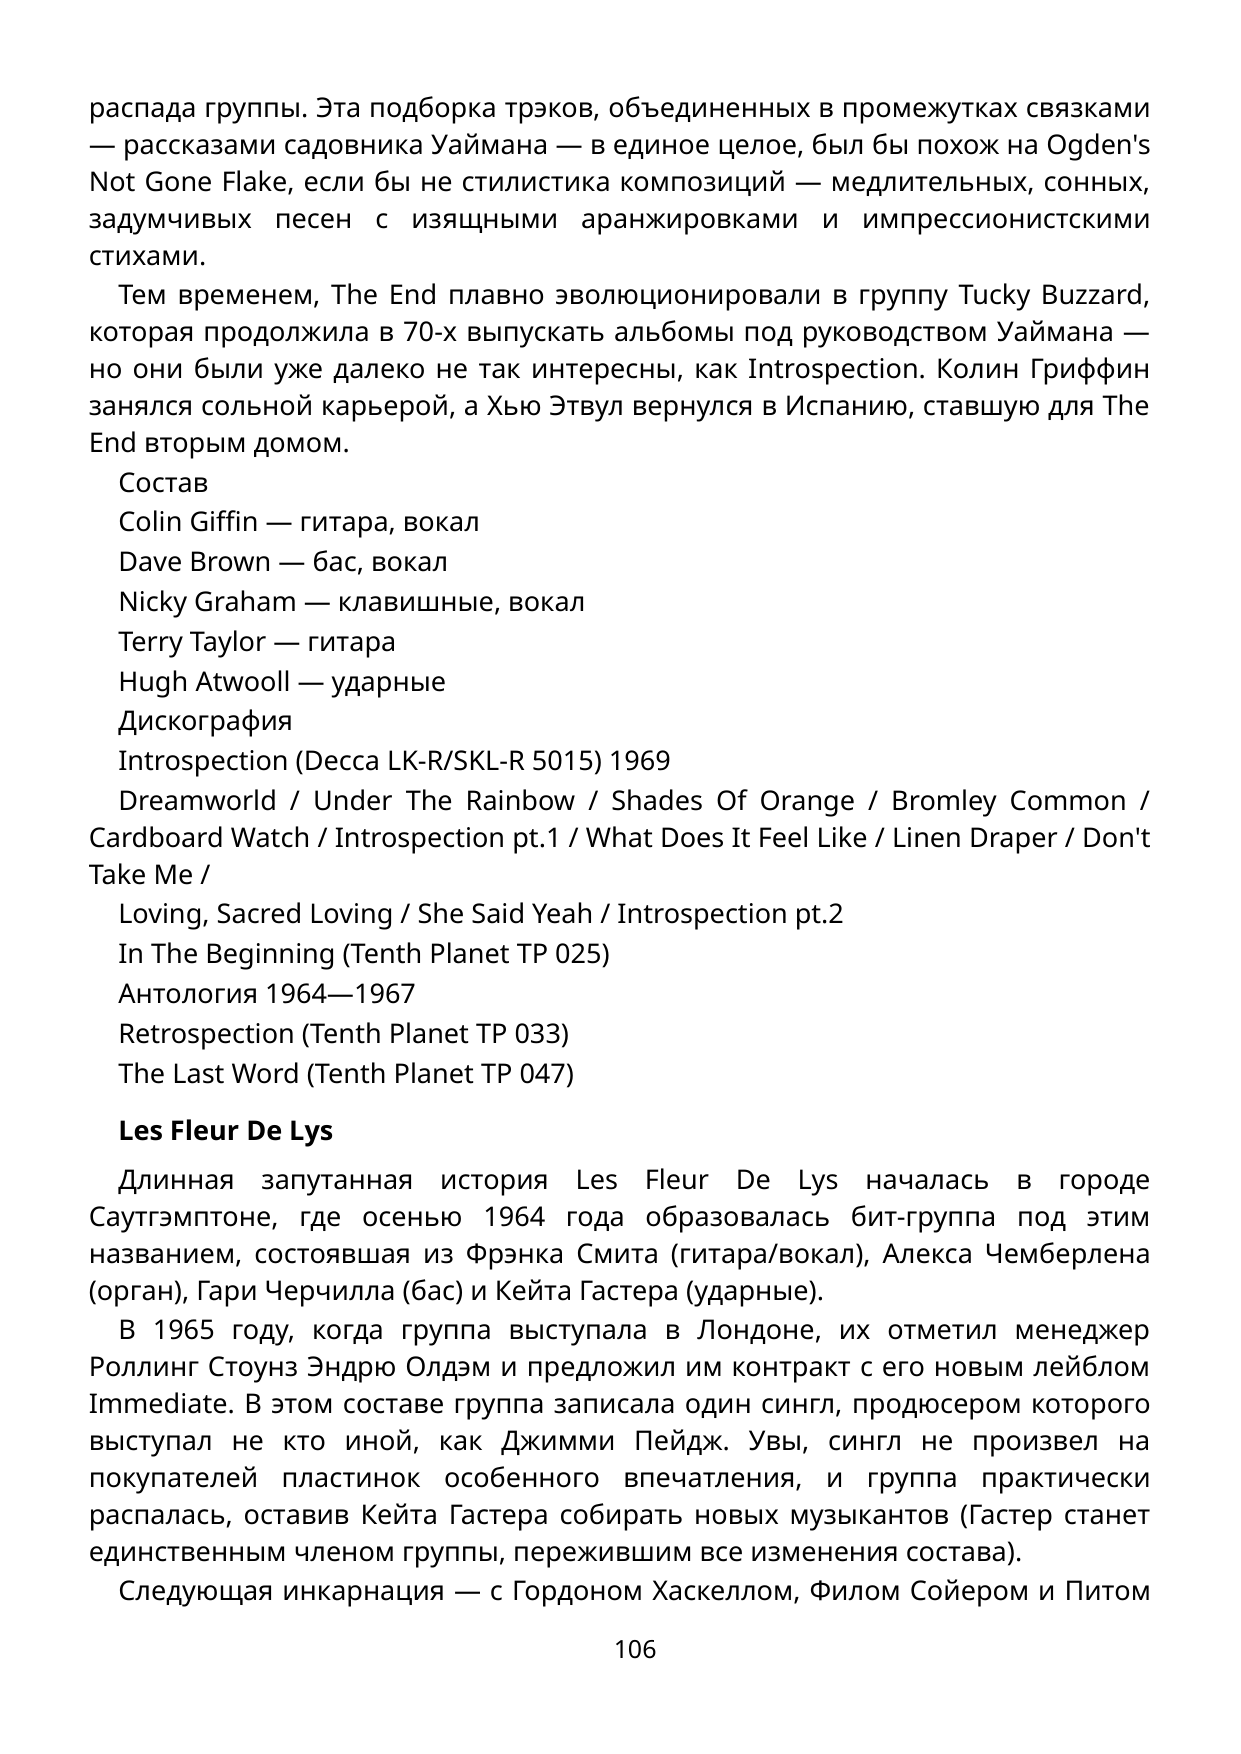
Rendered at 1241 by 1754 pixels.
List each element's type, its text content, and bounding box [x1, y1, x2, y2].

text Loving, Sacred Loving / She Said Yeah / Introspection pt.2 [88, 895, 1152, 932]
text Nicky Graham — клавишные, вокал [88, 582, 1152, 619]
text The Last Word (Tenth Planet TP 047) [88, 1054, 1152, 1091]
text Introspection (Decca LK-R/SKL-R 5015) 1969 [88, 742, 1152, 778]
text Состав [88, 463, 1152, 500]
text Антология 1964—1967 [88, 974, 1152, 1011]
text Следующая инкарнация — с Гордоном Хаскеллом, Филом Сойером и Питом [88, 1572, 1152, 1609]
text Dave Brown — бас, вокал [88, 543, 1152, 579]
text В 1965 году, когда группа выступала в Лондоне, их отметил менеджер Роллинг Стоунз Эндрю Олдэм и предложил им контракт с его новым лейблом Immediate. В этом составе группа записала один сингл, продюсером которого выступал не кто иной, как Джимми Пейдж. Увы, сингл не произвел на покупателей пластинок особенного впечатления, и группа практически распалась, оставив Кейта Гастера собирать новых музыкантов (Гастер станет единственным членом группы, пережившим все изменения состава). [88, 1311, 1152, 1569]
text Hugh Atwooll — ударные [88, 662, 1152, 699]
text Длинная запутанная история Les Fleur De Lys началась в городе Саутгэмптоне, где осенью 1964 года образовалась бит-группа под этим названием, состоявшая из Фрэнка Смита (гитара/вокал), Алекса Чемберлена (орган), Гари Черчилла (бас) и Кейта Гастера (ударные). [88, 1160, 1152, 1308]
text In The Beginning (Tenth Planet TP 025) [88, 935, 1152, 972]
text Terry Taylor — гитара [88, 622, 1152, 659]
text Dreamworld / Under The Rainbow / Shades Of Orange / Bromley Common / Cardboard Watch / Introspection pt.1 / What Does It Feel Like / Linen Draper / Don't Take Me / [88, 781, 1152, 892]
text Тем временем, The End плавно эволюционировали в группу Tucky Buzzard, которая продолжила в 70-х выпускать альбомы под руководством Уаймана — но они были уже далеко не так интересны, как Introspection. Колин Гриффин занялся сольной карьерой, а Хью Этвул вернулся в Испанию, ставшую для The End вторым домом. [88, 276, 1152, 460]
subtitle Les Fleur De Lys [118, 1112, 1152, 1148]
text Retrospection (Tenth Planet TP 033) [88, 1014, 1152, 1051]
text Colin Giffin — гитара, вокал [88, 503, 1152, 540]
text распада группы. Эта подборка трэков, объединенных в промежутках связками — рассказами садовника Уаймана — в единое целое, был бы похож на Ogden's Not Gone Flake, если бы не стилистика композиций — медлительных, сонных, задумчивых песен с изящными аранжировками и импрессионистскими стихами. [88, 88, 1152, 273]
text Дискография [88, 702, 1152, 739]
